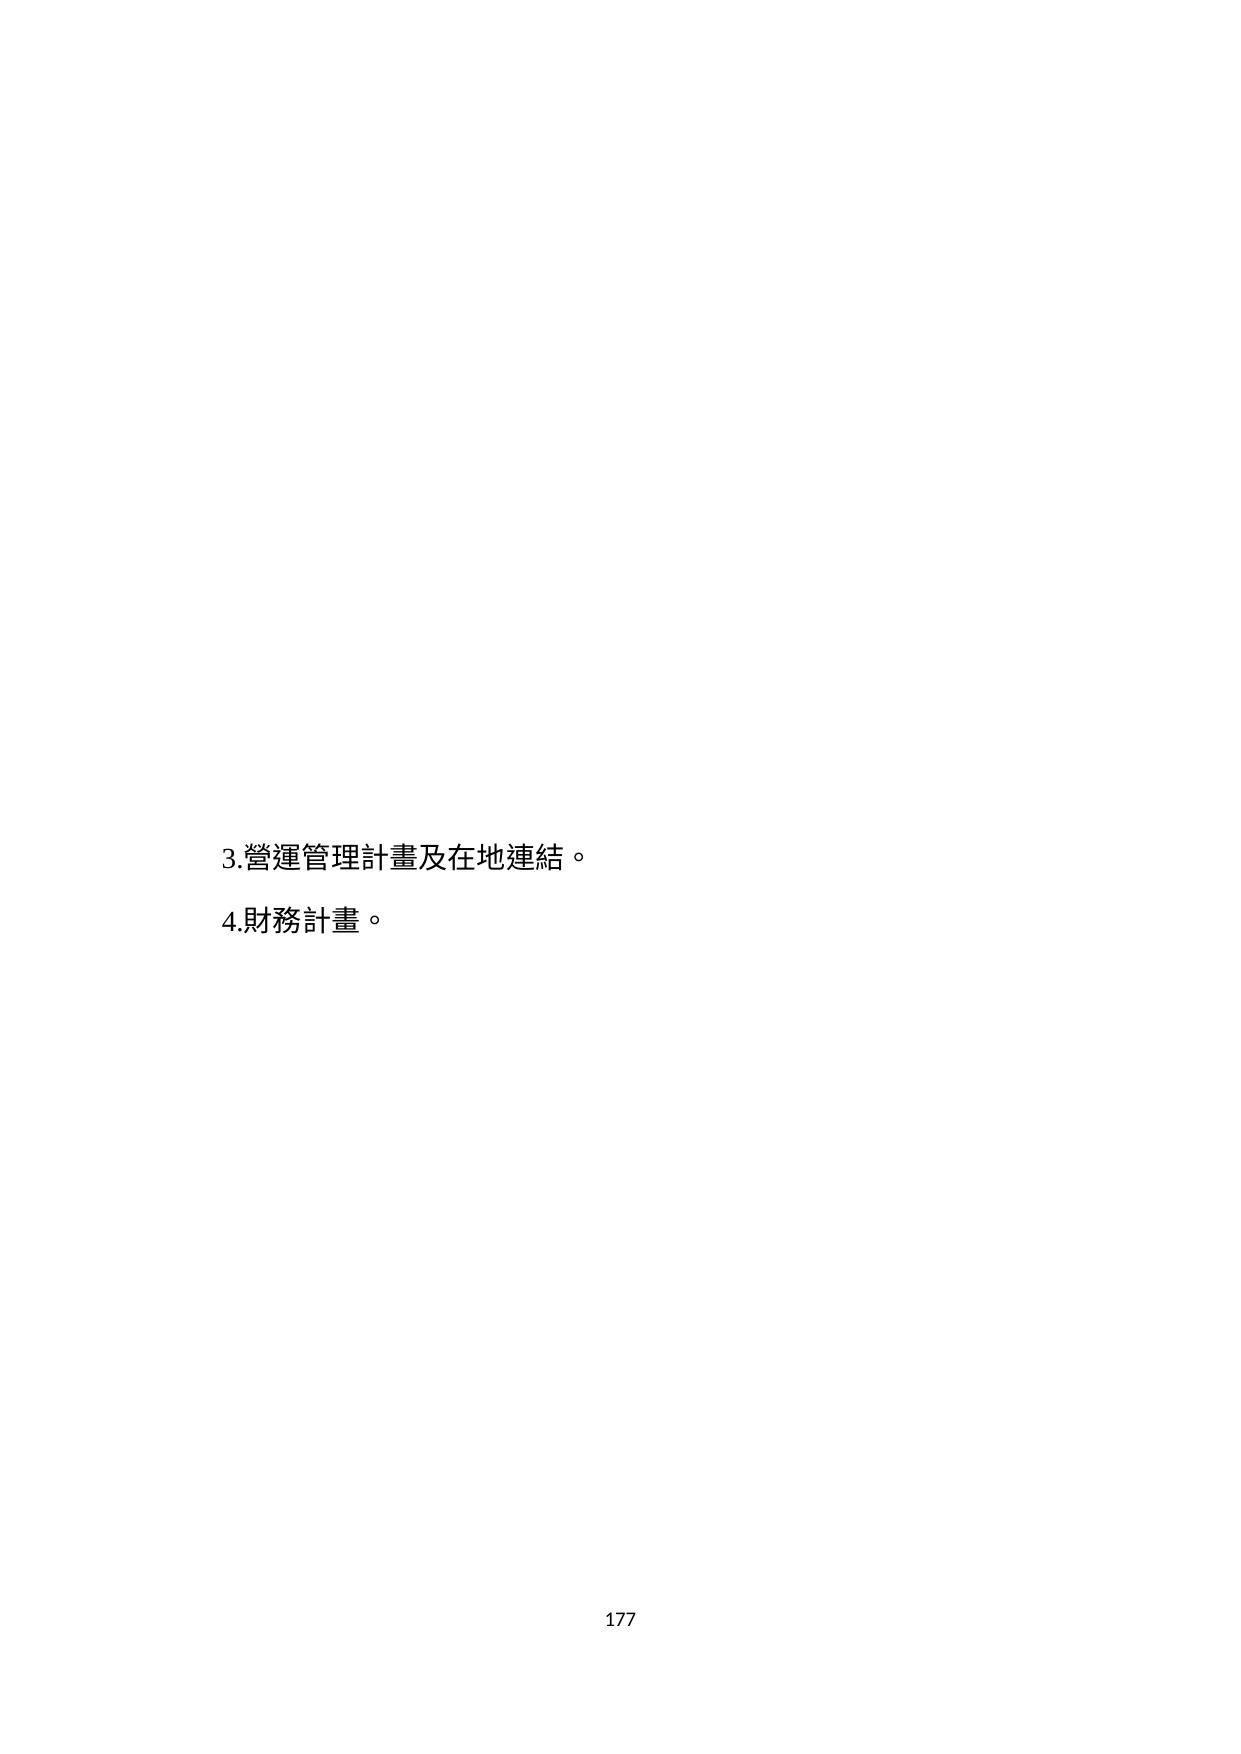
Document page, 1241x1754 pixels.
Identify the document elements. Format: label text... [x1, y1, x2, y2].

text 4.財務計畫。 [185, 877, 1092, 939]
text 3.營運管理計畫及在地連結。 [185, 814, 1092, 877]
